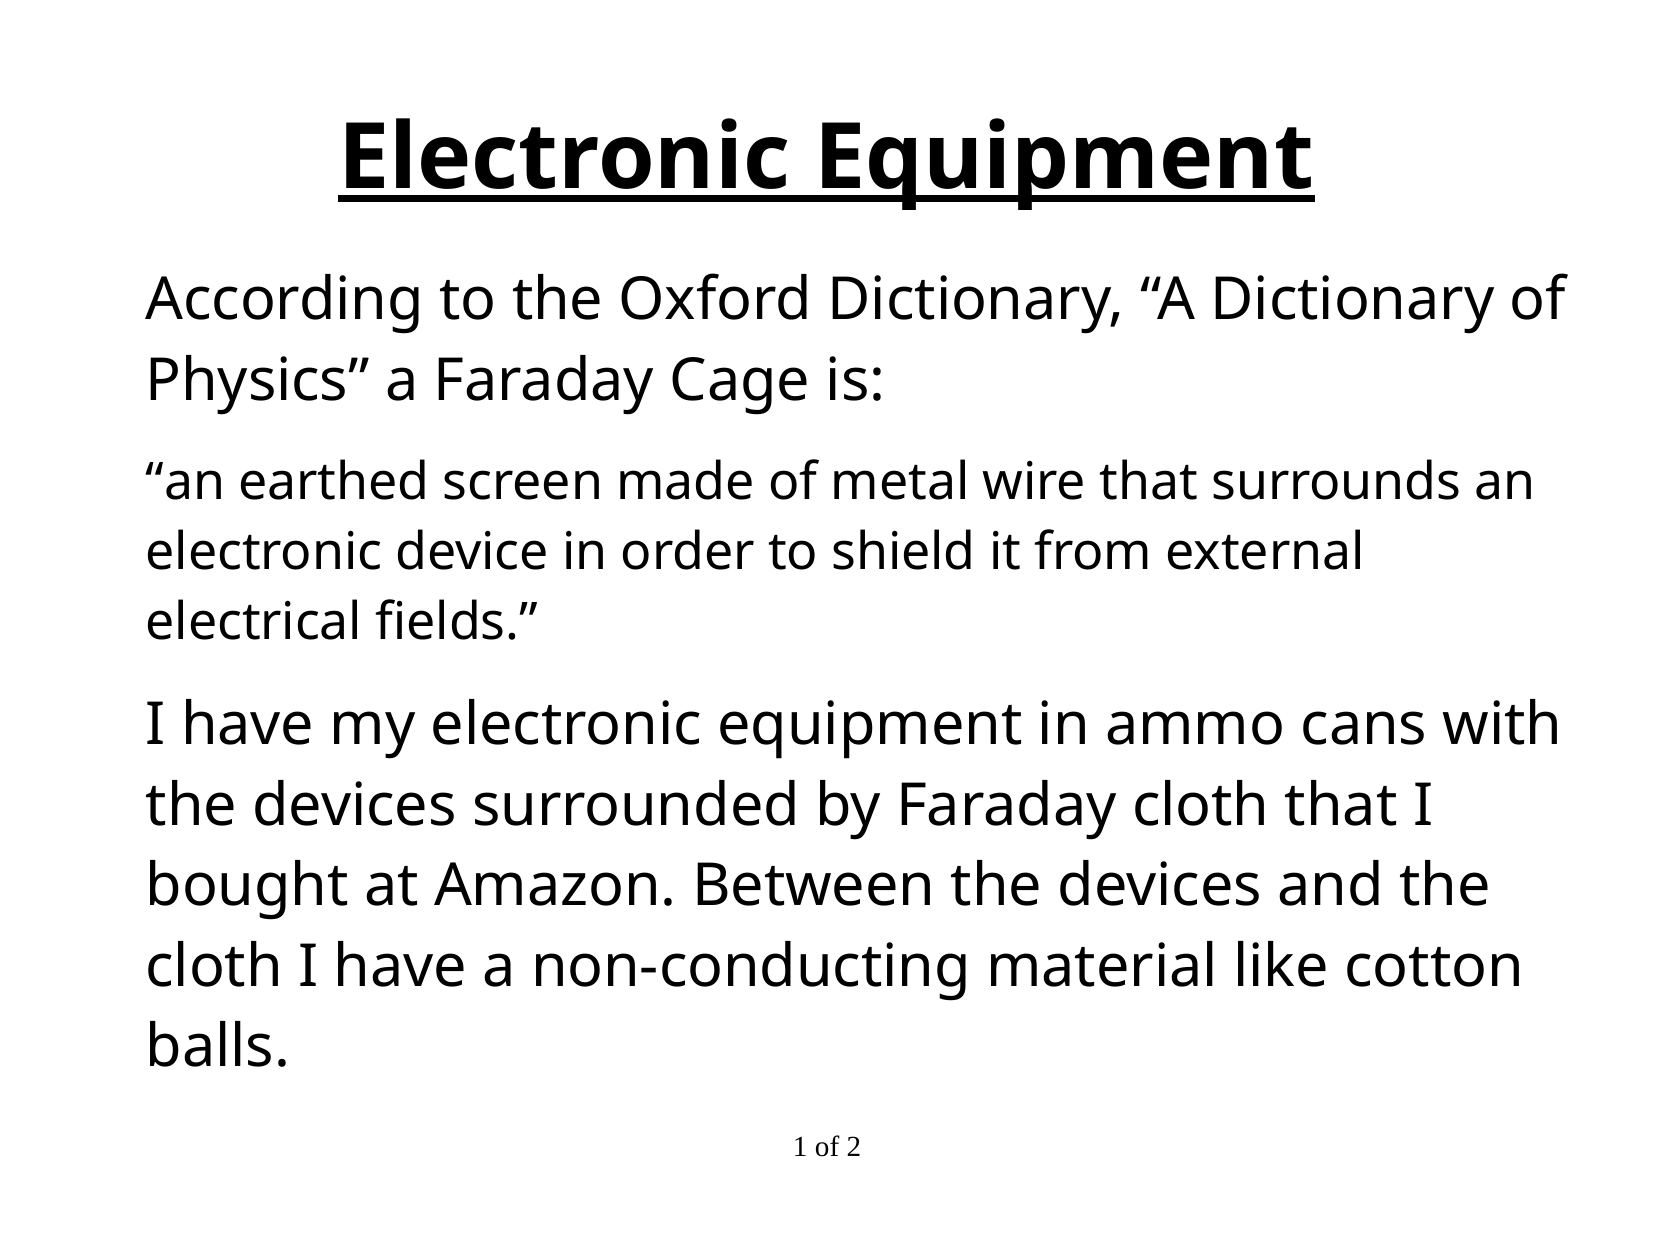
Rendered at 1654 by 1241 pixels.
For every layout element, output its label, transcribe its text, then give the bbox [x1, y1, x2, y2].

list According to the Oxford Dictionary, “A Dictionary of Physics” a Faraday Cage is: “an earthed screen made of metal wire that surrounds an electronic device in order to shield it from external electrical fields.” I have my electronic equipment in ammo cans with the devices surrounded by Faraday cloth that I bought at Amazon. Between the devices and the cloth I have a non-conducting material like cotton balls. [82, 256, 1571, 1087]
title Electronic Equipment [82, 49, 1571, 256]
